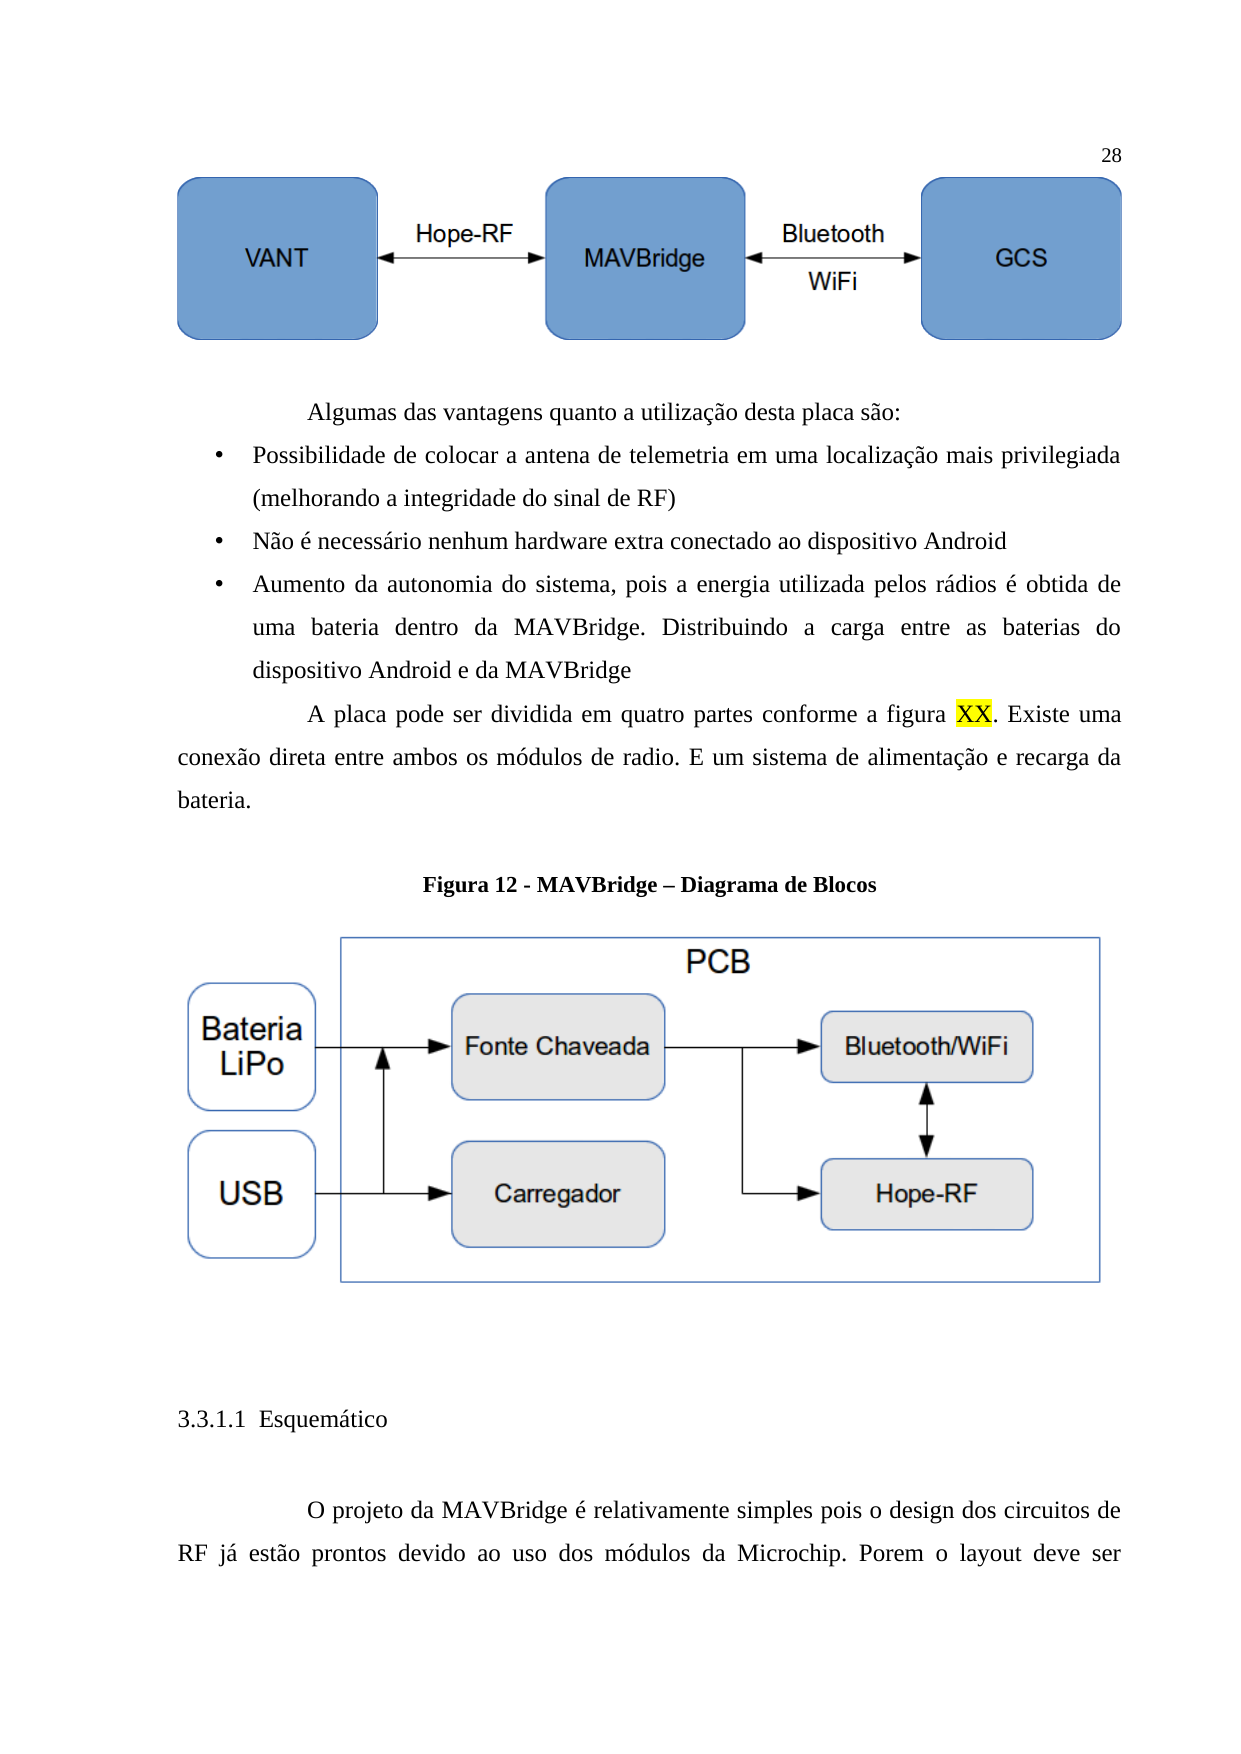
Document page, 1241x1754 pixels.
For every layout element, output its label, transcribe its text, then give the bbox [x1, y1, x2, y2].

text Algumas das vantagens quanto a utilização desta placa são: [177, 397, 1122, 426]
picture [177, 909, 1122, 1299]
list Possibilidade de colocar a antena de telemetria em uma localização mais privilegiada (melhorando a integridade do sinal de RF) [215, 440, 1122, 512]
text O projeto da MAVBridge é relativamente simples pois o design dos circuitos de RF já estão prontos devido ao uso dos módulos da Microchip. Porem o layout deve ser [177, 1495, 1122, 1567]
list MAVBridge – Diagrama de Blocos [177, 871, 1122, 898]
text A placa pode ser dividida em quatro partes conforme a figura XX. Existe uma conexão direta entre ambos os módulos de radio. E um sistema de alimentação e recarga da bateria. [177, 699, 1122, 814]
picture [177, 177, 1122, 340]
list Não é necessário nenhum hardware extra conectado ao dispositivo Android [215, 526, 1122, 555]
list Aumento da autonomia do sistema, pois a energia utilizada pelos rádios é obtida de uma bateria dentro da MAVBridge. Distribuindo a carga entre as baterias do dispositivo Android e da MAVBridge [215, 569, 1122, 684]
subtitle Esquemático [177, 1404, 1122, 1433]
